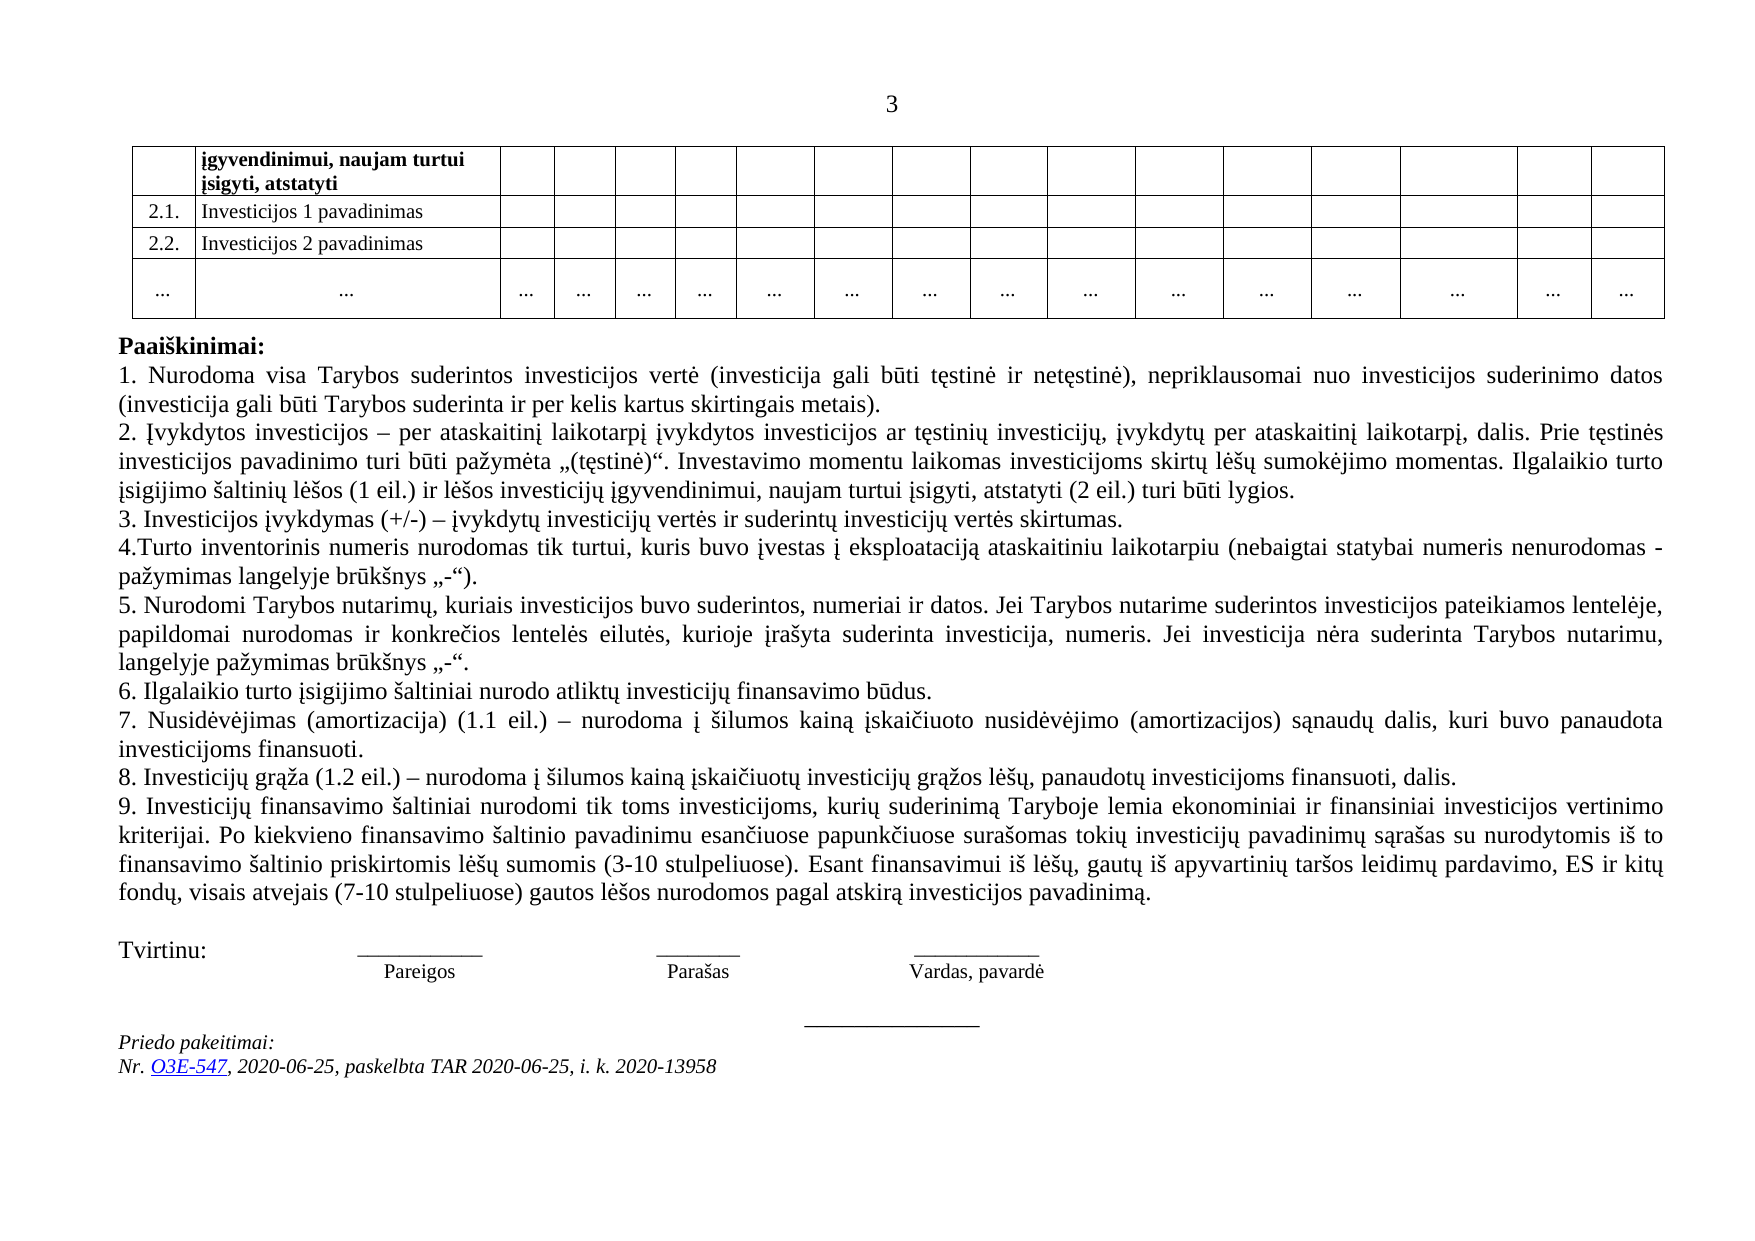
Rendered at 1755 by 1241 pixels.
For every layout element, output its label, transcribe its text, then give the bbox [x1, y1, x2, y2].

table_cell [616, 228, 675, 258]
table_cell [676, 196, 736, 227]
table_cell 2.2. [133, 228, 195, 258]
table_cell ... [196, 259, 500, 318]
table_header ____________ Vardas, pavardė [831, 935, 1122, 1001]
text ______________ [118, 1001, 1666, 1030]
table_cell [1518, 228, 1591, 258]
table_cell Investicijos 1 pavadinimas [196, 196, 500, 227]
table_cell [501, 147, 554, 195]
table_cell [737, 196, 814, 227]
table_cell [815, 196, 892, 227]
table_cell ... [1224, 259, 1311, 318]
table_cell įgyvendinimui, naujam turtui įsigyti, atstatyti [196, 147, 500, 195]
table_cell [971, 228, 1047, 258]
table_cell [737, 147, 814, 195]
table_cell ... [501, 259, 554, 318]
table_cell [893, 196, 970, 227]
table_cell ... [815, 259, 892, 318]
table_cell [1048, 228, 1135, 258]
table_cell [1592, 196, 1664, 227]
table_cell [676, 147, 736, 195]
table_cell [133, 147, 195, 195]
table_cell [616, 147, 675, 195]
table_cell [1312, 228, 1400, 258]
table_cell [1136, 196, 1223, 227]
table_cell [1401, 228, 1517, 258]
table_cell [971, 147, 1047, 195]
table_cell [1048, 196, 1135, 227]
text 1. Nurodoma visa Tarybos suderintos investicijos vertė (investicija gali būti tęstinė ir netęstinė), nepriklausomai nuo investicijos suderinimo datos (investicija gali būti Tarybos suderinta ir per kelis kartus skirtingais metais). [118, 360, 1666, 417]
table_cell [971, 196, 1047, 227]
table_cell ... [133, 259, 195, 318]
text 8. Investicijų grąža (1.2 eil.) – nurodoma į šilumos kainą įskaičiuotų investicijų grąžos lėšų, panaudotų investicijoms finansuoti, dalis. [118, 762, 1666, 791]
table_cell [676, 228, 736, 258]
table_cell [1592, 147, 1664, 195]
table_cell [1224, 196, 1311, 227]
text 3. Investicijos įvykdymas (+/-) – įvykdytų investicijų vertės ir suderintų investicijų vertės skirtumas. [118, 504, 1666, 532]
text 5. Nurodomi Tarybos nutarimų, kuriais investicijos buvo suderintos, numeriai ir datos. Jei Tarybos nutarime suderintos investicijos pateikiamos lentelėje, papildomai nurodomas ir konkrečios lentelės eilutės, kurioje įrašyta suderinta investicija, numeris. Jei investicija nėra suderinta Tarybos nutarimu, langelyje pažymimas brūkšnys „-“. [118, 590, 1666, 676]
table_cell [501, 196, 554, 227]
text 7. Nusidėvėjimas (amortizacija) (1.1 eil.) – nurodoma į šilumos kainą įskaičiuoto nusidėvėjimo (amortizacijos) sąnaudų dalis, kuri buvo panaudota investicijoms finansuoti. [118, 705, 1666, 762]
table_cell [1312, 196, 1400, 227]
table_cell [1401, 196, 1517, 227]
table_cell [893, 147, 970, 195]
text Paaiškinimai: [118, 331, 1666, 360]
text Nr. O3E-547, 2020-06-25, paskelbta TAR 2020-06-25, i. k. 2020-13958 [118, 1054, 1666, 1078]
table_cell [1136, 147, 1223, 195]
table_cell [1401, 147, 1517, 195]
table_header ____________ Pareigos [274, 935, 565, 1001]
text 4.Turto inventorinis numeris nurodomas tik turtui, kuris buvo įvestas į eksploataciją ataskaitiniu laikotarpiu (nebaigtai statybai numeris nenurodomas - pažymimas langelyje brūkšnys „-“). [118, 532, 1666, 590]
table_cell [1518, 196, 1591, 227]
table_cell [1518, 147, 1591, 195]
table_cell [1224, 228, 1311, 258]
text 2. Įvykdytos investicijos – per ataskaitinį laikotarpį įvykdytos investicijos ar tęstinių investicijų, įvykdytų per ataskaitinį laikotarpį, dalis. Prie tęstinės investicijos pavadinimo turi būti pažymėta „(tęstinė)“. Investavimo momentu laikomas investicijoms skirtų lėšų sumokėjimo momentas. Ilgalaikio turto įsigijimo šaltinių lėšos (1 eil.) ir lėšos investicijų įgyvendinimui, naujam turtui įsigyti, atstatyti (2 eil.) turi būti lygios. [118, 417, 1666, 504]
table_cell ... [1518, 259, 1591, 318]
table_cell ... [1312, 259, 1400, 318]
table_cell ... [1401, 259, 1517, 318]
table_cell ... [1136, 259, 1223, 318]
table_cell ... [893, 259, 970, 318]
table_cell ... [616, 259, 675, 318]
table_cell ... [555, 259, 615, 318]
text 9. Investicijų finansavimo šaltiniai nurodomi tik toms investicijoms, kurių suderinimą Taryboje lemia ekonominiai ir finansiniai investicijos vertinimo kriterijai. Po kiekvieno finansavimo šaltinio pavadinimu esančiuose papunkčiuose surašomas tokių investicijų pavadinimų sąrašas su nurodytomis iš to finansavimo šaltinio priskirtomis lėšų sumomis (3-10 stulpeliuose). Esant finansavimui iš lėšų, gautų iš apyvartinių taršos leidimų pardavimo, ES ir kitų fondų, visais atvejais (7-10 stulpeliuose) gautos lėšos nurodomos pagal atskirą investicijos pavadinimą. [118, 791, 1666, 906]
text 6. Ilgalaikio turto įsigijimo šaltiniai nurodo atliktų investicijų finansavimo būdus. [118, 676, 1666, 705]
table_cell [815, 228, 892, 258]
table_cell [1224, 147, 1311, 195]
table_cell ... [676, 259, 736, 318]
table_cell [501, 228, 554, 258]
text Priedo pakeitimai: [118, 1030, 1666, 1054]
table_cell [1136, 228, 1223, 258]
table_cell ... [737, 259, 814, 318]
table_cell [1048, 147, 1135, 195]
table_header ________ Parašas [565, 935, 831, 1001]
table_cell [555, 147, 615, 195]
table_header Tvirtinu: [118, 935, 274, 1001]
table_cell [1312, 147, 1400, 195]
table_cell [815, 147, 892, 195]
table_cell ... [971, 259, 1047, 318]
table_cell ... [1048, 259, 1135, 318]
table_cell [555, 228, 615, 258]
table_cell [1592, 228, 1664, 258]
table_cell Investicijos 2 pavadinimas [196, 228, 500, 258]
table_cell 2.1. [133, 196, 195, 227]
table_cell [616, 196, 675, 227]
table_cell [893, 228, 970, 258]
table_cell [555, 196, 615, 227]
table_cell [737, 228, 814, 258]
table_cell ... [1592, 259, 1664, 318]
